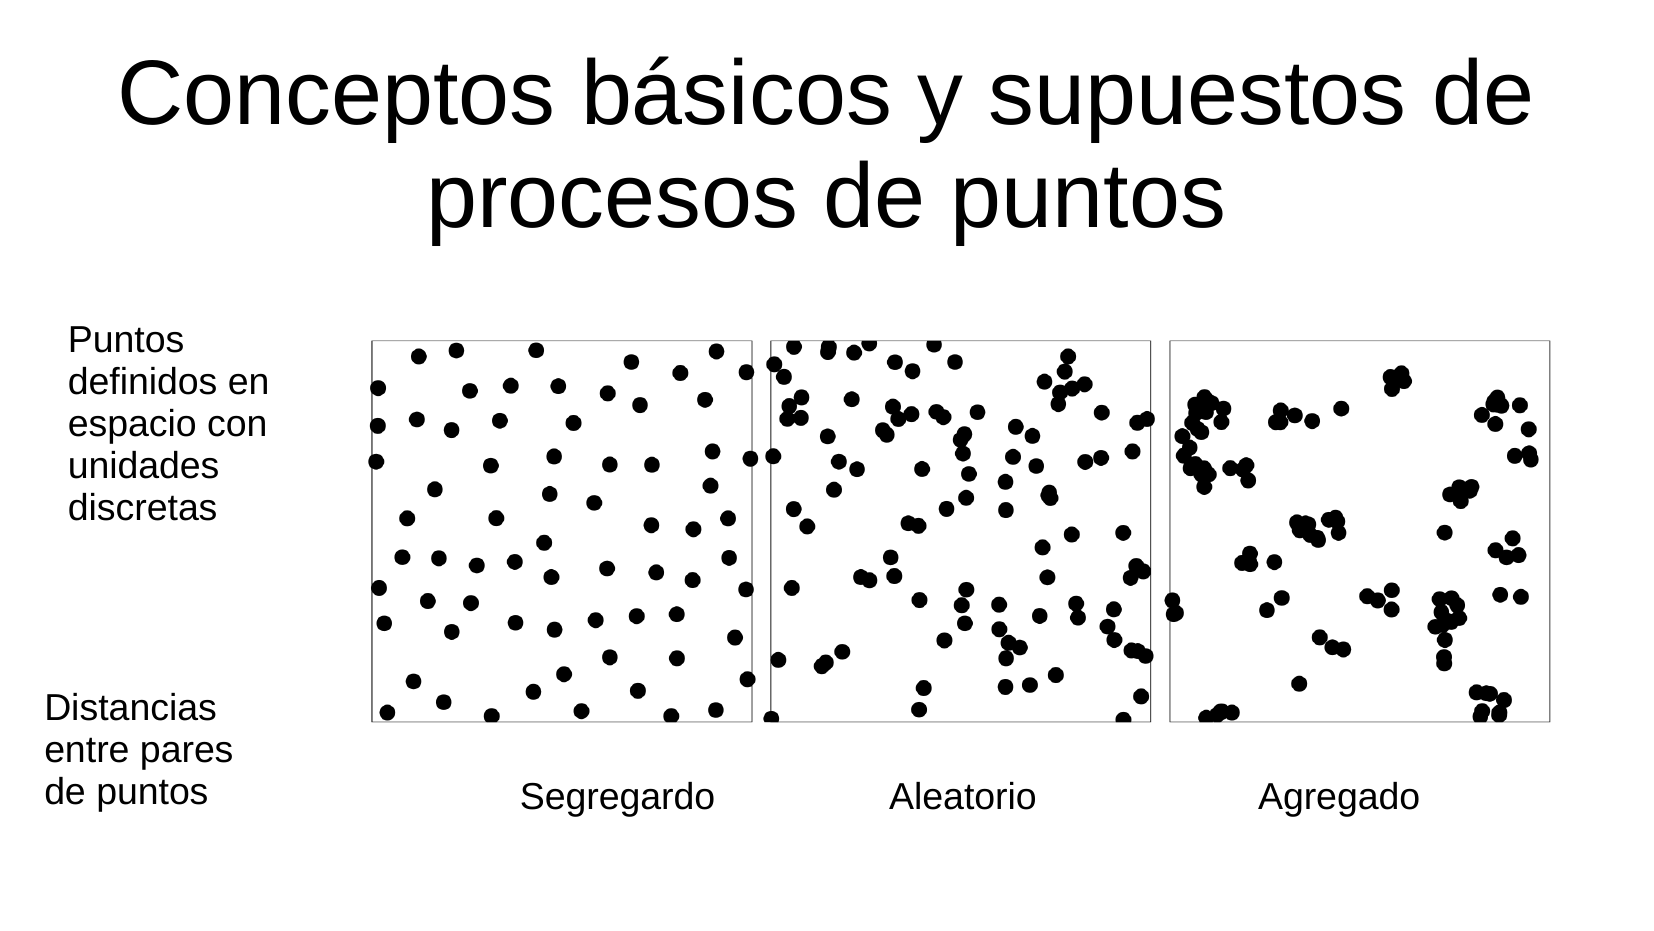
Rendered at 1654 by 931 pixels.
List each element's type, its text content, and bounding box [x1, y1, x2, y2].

text_box Segregardo Aleatorio Agregado [505, 767, 1436, 825]
picture [354, 325, 1565, 739]
text_box Distancias entre pares de puntos [29, 679, 266, 862]
title Conceptos básicos y supuestos de procesos de puntos [82, 41, 1571, 247]
text_box Puntos definidos en espacio con unidades discretas [53, 311, 319, 621]
